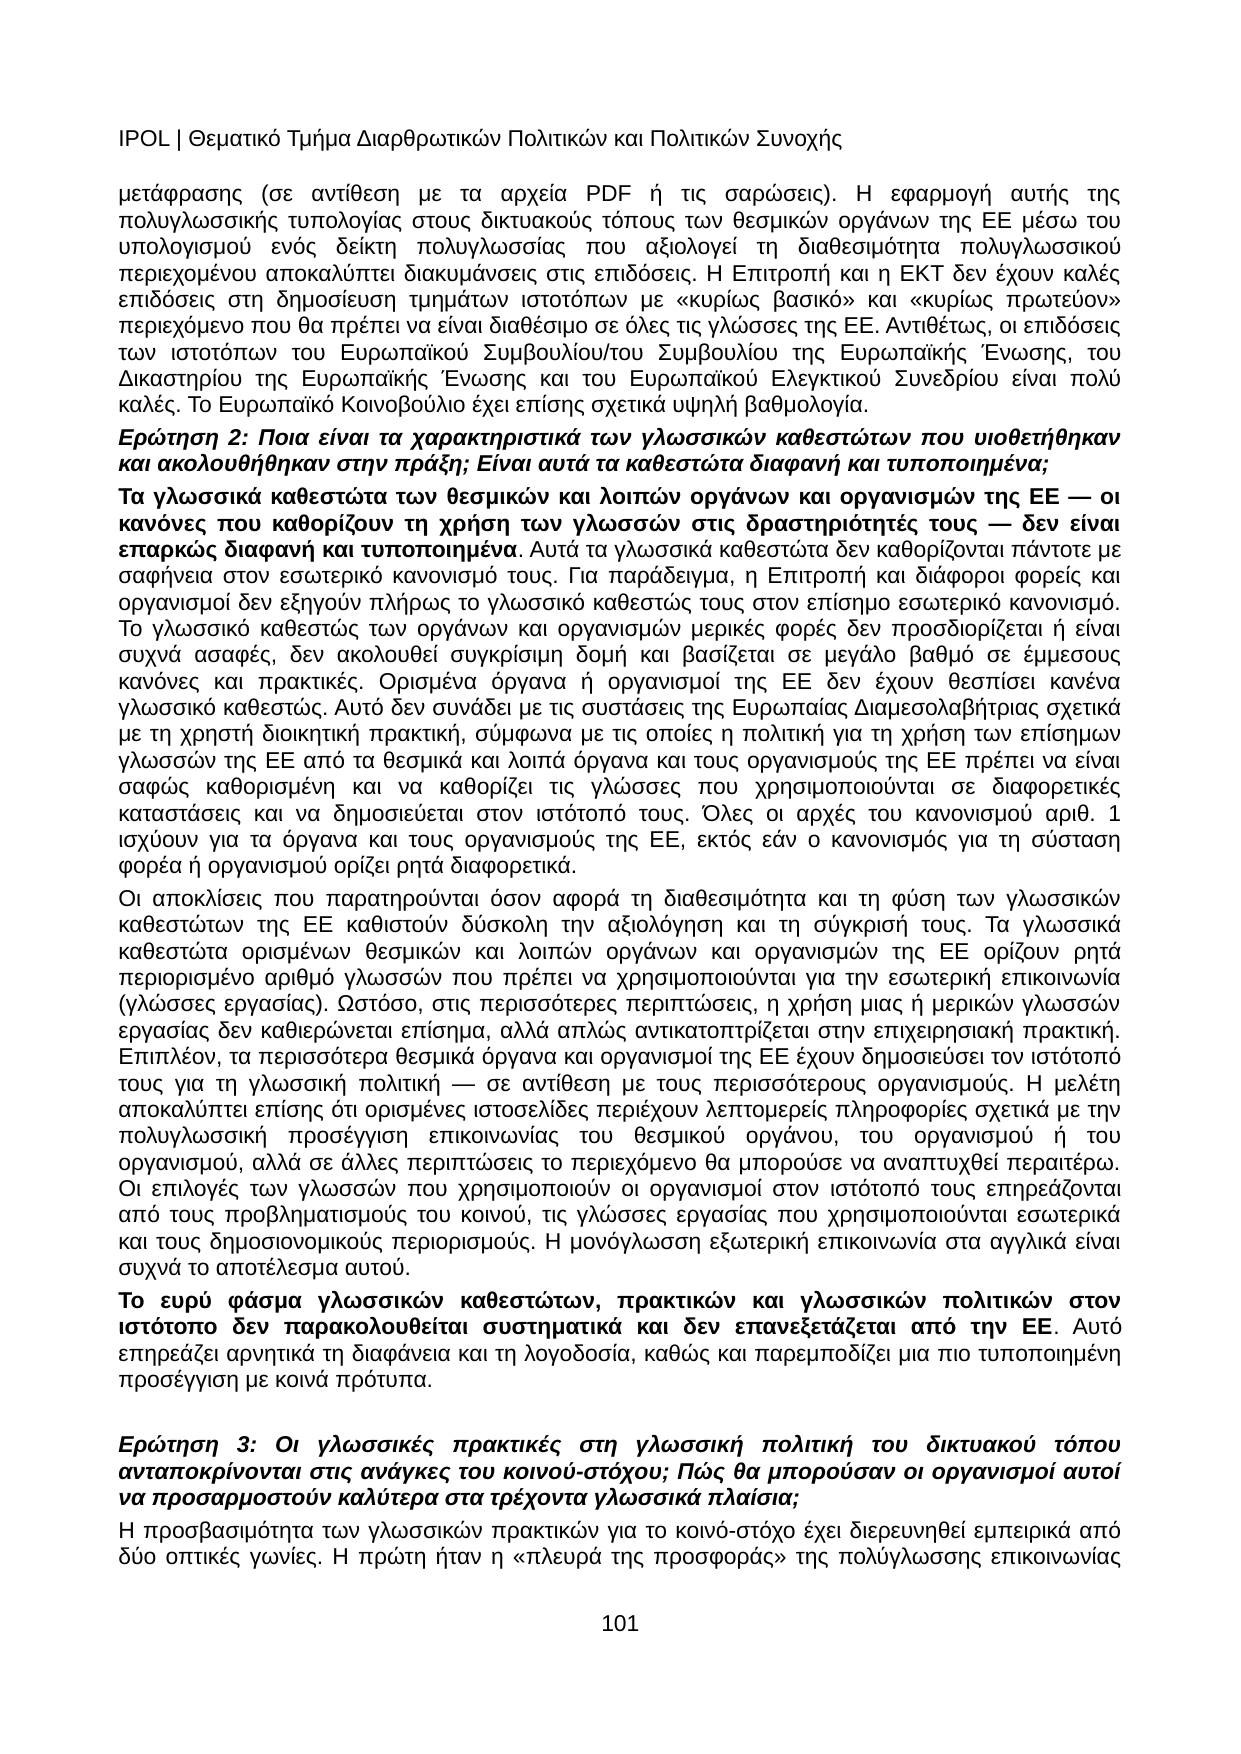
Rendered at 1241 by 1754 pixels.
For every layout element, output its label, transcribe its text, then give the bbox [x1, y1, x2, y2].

text Η προσβασιμότητα των γλωσσικών πρακτικών για το κοινό-στόχο έχει διερευνηθεί εμπειρικά από δύο οπτικές γωνίες. Η πρώτη ήταν η «πλευρά της προσφοράς» της πολύγλωσσης επικοινωνίας [118, 1517, 1122, 1570]
text Το ευρύ φάσμα γλωσσικών καθεστώτων, πρακτικών και γλωσσικών πολιτικών στον ιστότοπο δεν παρακολουθείται συστηματικά και δεν επανεξετάζεται από την ΕΕ. Αυτό επηρεάζει αρνητικά τη διαφάνεια και τη λογοδοσία, καθώς και παρεμποδίζει μια πιο τυποποιημένη προσέγγιση με κοινά πρότυπα. [118, 1287, 1122, 1392]
text μετάφρασης (σε αντίθεση με τα αρχεία PDF ή τις σαρώσεις). Η εφαρμογή αυτής της πολυγλωσσικής τυπολογίας στους δικτυακούς τόπους των θεσμικών οργάνων της ΕΕ μέσω του υπολογισμού ενός δείκτη πολυγλωσσίας που αξιολογεί τη διαθεσιμότητα πολυγλωσσικού περιεχομένου αποκαλύπτει διακυμάνσεις στις επιδόσεις. Η Επιτροπή και η ΕΚΤ δεν έχουν καλές επιδόσεις στη δημοσίευση τμημάτων ιστοτόπων με «κυρίως βασικό» και «κυρίως πρωτεύον» περιεχόμενο που θα πρέπει να είναι διαθέσιμο σε όλες τις γλώσσες της ΕΕ. Αντιθέτως, οι επιδόσεις των ιστοτόπων του Ευρωπαϊκού Συμβουλίου/του Συμβουλίου της Ευρωπαϊκής Ένωσης, του Δικαστηρίου της Ευρωπαϊκής Ένωσης και του Ευρωπαϊκού Ελεγκτικού Συνεδρίου είναι πολύ καλές. Το Ευρωπαϊκό Κοινοβούλιο έχει επίσης σχετικά υψηλή βαθμολογία. [118, 180, 1122, 418]
text Ερώτηση 3: Οι γλωσσικές πρακτικές στη γλωσσική πολιτική του δικτυακού τόπου ανταποκρίνονται στις ανάγκες του κοινού-στόχου; Πώς θα μπορούσαν οι οργανισμοί αυτοί να προσαρμοστούν καλύτερα στα τρέχοντα γλωσσικά πλαίσια; [118, 1431, 1122, 1511]
text Οι αποκλίσεις που παρατηρούνται όσον αφορά τη διαθεσιμότητα και τη φύση των γλωσσικών καθεστώτων της ΕΕ καθιστούν δύσκολη την αξιολόγηση και τη σύγκρισή τους. Τα γλωσσικά καθεστώτα ορισμένων θεσμικών και λοιπών οργάνων και οργανισμών της ΕΕ ορίζουν ρητά περιορισμένο αριθμό γλωσσών που πρέπει να χρησιμοποιούνται για την εσωτερική επικοινωνία (γλώσσες εργασίας). Ωστόσο, στις περισσότερες περιπτώσεις, η χρήση μιας ή μερικών γλωσσών εργασίας δεν καθιερώνεται επίσημα, αλλά απλώς αντικατοπτρίζεται στην επιχειρησιακή πρακτική. Επιπλέον, τα περισσότερα θεσμικά όργανα και οργανισμοί της ΕΕ έχουν δημοσιεύσει τον ιστότοπό τους για τη γλωσσική πολιτική — σε αντίθεση με τους περισσότερους οργανισμούς. Η μελέτη αποκαλύπτει επίσης ότι ορισμένες ιστοσελίδες περιέχουν λεπτομερείς πληροφορίες σχετικά με την πολυγλωσσική προσέγγιση επικοινωνίας του θεσμικού οργάνου, του οργανισμού ή του οργανισμού, αλλά σε άλλες περιπτώσεις το περιεχόμενο θα μπορούσε να αναπτυχθεί περαιτέρω. Οι επιλογές των γλωσσών που χρησιμοποιούν οι οργανισμοί στον ιστότοπό τους επηρεάζονται από τους προβληματισμούς του κοινού, τις γλώσσες εργασίας που χρησιμοποιούνται εσωτερικά και τους δημοσιονομικούς περιορισμούς. Η μονόγλωσση εξωτερική επικοινωνία στα αγγλικά είναι συχνά το αποτέλεσμα αυτού. [118, 885, 1122, 1280]
text Τα γλωσσικά καθεστώτα των θεσμικών και λοιπών οργάνων και οργανισμών της ΕΕ — οι κανόνες που καθορίζουν τη χρήση των γλωσσών στις δραστηριότητές τους — δεν είναι επαρκώς διαφανή και τυποποιημένα. Αυτά τα γλωσσικά καθεστώτα δεν καθορίζονται πάντοτε με σαφήνεια στον εσωτερικό κανονισμό τους. Για παράδειγμα, η Επιτροπή και διάφοροι φορείς και οργανισμοί δεν εξηγούν πλήρως το γλωσσικό καθεστώς τους στον επίσημο εσωτερικό κανονισμό. Το γλωσσικό καθεστώς των οργάνων και οργανισμών μερικές φορές δεν προσδιορίζεται ή είναι συχνά ασαφές, δεν ακολουθεί συγκρίσιμη δομή και βασίζεται σε μεγάλο βαθμό σε έμμεσους κανόνες και πρακτικές. Ορισμένα όργανα ή οργανισμοί της ΕΕ δεν έχουν θεσπίσει κανένα γλωσσικό καθεστώς. Αυτό δεν συνάδει με τις συστάσεις της Ευρωπαίας Διαμεσολαβήτριας σχετικά με τη χρηστή διοικητική πρακτική, σύμφωνα με τις οποίες η πολιτική για τη χρήση των επίσημων γλωσσών της ΕΕ από τα θεσμικά και λοιπά όργανα και τους οργανισμούς της ΕΕ πρέπει να είναι σαφώς καθορισμένη και να καθορίζει τις γλώσσες που χρησιμοποιούνται σε διαφορετικές καταστάσεις και να δημοσιεύεται στον ιστότοπό τους. Όλες οι αρχές του κανονισμού αριθ. 1 ισχύουν για τα όργανα και τους οργανισμούς της ΕΕ, εκτός εάν ο κανονισμός για τη σύσταση φορέα ή οργανισμού ορίζει ρητά διαφορετικά. [118, 483, 1122, 878]
text Ερώτηση 2: Ποια είναι τα χαρακτηριστικά των γλωσσικών καθεστώτων που υιοθετήθηκαν και ακολουθήθηκαν στην πράξη; Είναι αυτά τα καθεστώτα διαφανή και τυποποιημένα; [118, 424, 1122, 477]
